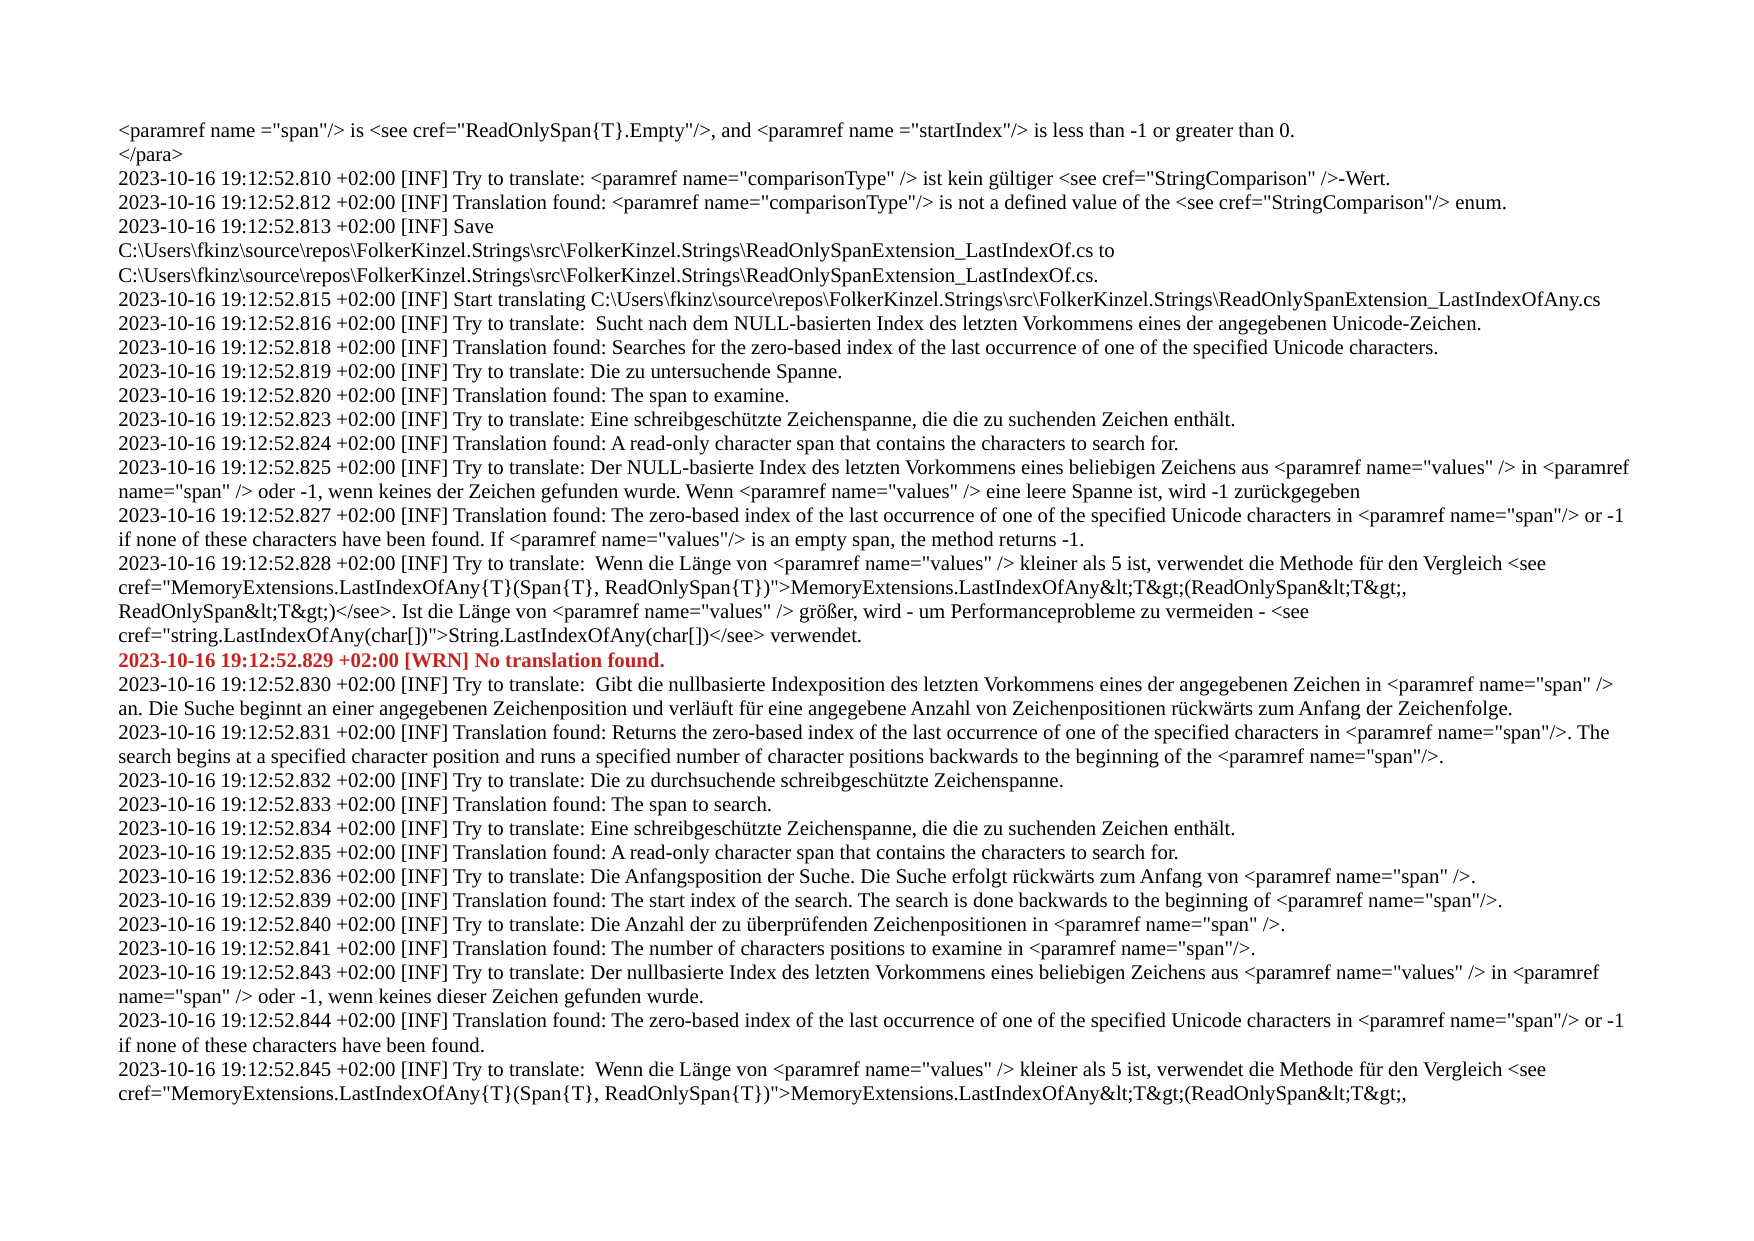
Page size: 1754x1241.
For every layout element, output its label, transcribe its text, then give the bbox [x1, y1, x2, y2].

text 2023-10-16 19:12:52.813 +02:00 [INF] Save C:\Users\fkinz\source\repos\FolkerKinzel.Strings\src\FolkerKinzel.Strings\ReadOnlySpanExtension_LastIndexOf.cs to C:\Users\fkinz\source\repos\FolkerKinzel.Strings\src\FolkerKinzel.Strings\ReadOnlySpanExtension_LastIndexOf.cs. [118, 214, 1636, 287]
text 2023-10-16 19:12:52.810 +02:00 [INF] Try to translate: <paramref name="comparisonType" /> ist kein gültiger <see cref="StringComparison" />-Wert. [118, 166, 1636, 190]
text 2023-10-16 19:12:52.834 +02:00 [INF] Try to translate: Eine schreibgeschützte Zeichenspanne, die die zu suchenden Zeichen enthält. [118, 816, 1636, 840]
text 2023-10-16 19:12:52.833 +02:00 [INF] Translation found: The span to search. [118, 792, 1636, 816]
text 2023-10-16 19:12:52.816 +02:00 [INF] Try to translate: Sucht nach dem NULL-basierten Index des letzten Vorkommens eines der angegebenen Unicode-Zeichen. [118, 311, 1636, 335]
text 2023-10-16 19:12:52.836 +02:00 [INF] Try to translate: Die Anfangsposition der Suche. Die Suche erfolgt rückwärts zum Anfang von <paramref name="span" />. [118, 864, 1636, 888]
text 2023-10-16 19:12:52.840 +02:00 [INF] Try to translate: Die Anzahl der zu überprüfenden Zeichenpositionen in <paramref name="span" />. [118, 912, 1636, 936]
text 2023-10-16 19:12:52.823 +02:00 [INF] Try to translate: Eine schreibgeschützte Zeichenspanne, die die zu suchenden Zeichen enthält. [118, 407, 1636, 431]
text 2023-10-16 19:12:52.830 +02:00 [INF] Try to translate: Gibt die nullbasierte Indexposition des letzten Vorkommens eines der angegebenen Zeichen in <paramref name="span" /> an. Die Suche beginnt an einer angegebenen Zeichenposition und verläuft für eine angegebene Anzahl von Zeichenpositionen rückwärts zum Anfang der Zeichenfolge. [118, 672, 1636, 720]
text 2023-10-16 19:12:52.820 +02:00 [INF] Translation found: The span to examine. [118, 383, 1636, 407]
text 2023-10-16 19:12:52.812 +02:00 [INF] Translation found: <paramref name="comparisonType"/> is not a defined value of the <see cref="StringComparison"/> enum. [118, 190, 1636, 214]
text 2023-10-16 19:12:52.818 +02:00 [INF] Translation found: Searches for the zero-based index of the last occurrence of one of the specified Unicode characters. [118, 335, 1636, 359]
text 2023-10-16 19:12:52.841 +02:00 [INF] Translation found: The number of characters positions to examine in <paramref name="span"/>. [118, 936, 1636, 960]
text <paramref name ="span"/> is <see cref="ReadOnlySpan{T}.Empty"/>, and <paramref name ="startIndex"/> is less than -1 or greater than 0. </para> [118, 118, 1636, 166]
text 2023-10-16 19:12:52.825 +02:00 [INF] Try to translate: Der NULL-basierte Index des letzten Vorkommens eines beliebigen Zeichens aus <paramref name="values" /> in <paramref name="span" /> oder -1, wenn keines der Zeichen gefunden wurde. Wenn <paramref name="values" /> eine leere Spanne ist, wird -1 zurückgegeben [118, 455, 1636, 503]
text 2023-10-16 19:12:52.843 +02:00 [INF] Try to translate: Der nullbasierte Index des letzten Vorkommens eines beliebigen Zeichens aus <paramref name="values" /> in <paramref name="span" /> oder -1, wenn keines dieser Zeichen gefunden wurde. [118, 960, 1636, 1008]
text 2023-10-16 19:12:52.829 +02:00 [WRN] No translation found. [118, 647, 1636, 672]
text 2023-10-16 19:12:52.827 +02:00 [INF] Translation found: The zero-based index of the last occurrence of one of the specified Unicode characters in <paramref name="span"/> or -1 if none of these characters have been found. If <paramref name="values"/> is an empty span, the method returns -1. [118, 503, 1636, 551]
text 2023-10-16 19:12:52.831 +02:00 [INF] Translation found: Returns the zero-based index of the last occurrence of one of the specified characters in <paramref name="span"/>. The search begins at a specified character position and runs a specified number of character positions backwards to the beginning of the <paramref name="span"/>. [118, 720, 1636, 768]
text 2023-10-16 19:12:52.819 +02:00 [INF] Try to translate: Die zu untersuchende Spanne. [118, 359, 1636, 383]
text 2023-10-16 19:12:52.835 +02:00 [INF] Translation found: A read-only character span that contains the characters to search for. [118, 840, 1636, 864]
text 2023-10-16 19:12:52.839 +02:00 [INF] Translation found: The start index of the search. The search is done backwards to the beginning of <paramref name="span"/>. [118, 888, 1636, 912]
text 2023-10-16 19:12:52.828 +02:00 [INF] Try to translate: Wenn die Länge von <paramref name="values" /> kleiner als 5 ist, verwendet die Methode für den Vergleich <see cref="MemoryExtensions.LastIndexOfAny{T}(Span{T}, ReadOnlySpan{T})">MemoryExtensions.LastIndexOfAny&lt;T&gt;(ReadOnlySpan&lt;T&gt;, ReadOnlySpan&lt;T&gt;)</see>. Ist die Länge von <paramref name="values" /> größer, wird - um Performanceprobleme zu vermeiden - <see cref="string.LastIndexOfAny(char[])">String.LastIndexOfAny(char[])</see> verwendet. [118, 551, 1636, 647]
text 2023-10-16 19:12:52.815 +02:00 [INF] Start translating C:\Users\fkinz\source\repos\FolkerKinzel.Strings\src\FolkerKinzel.Strings\ReadOnlySpanExtension_LastIndexOfAny.cs [118, 287, 1636, 311]
text 2023-10-16 19:12:52.844 +02:00 [INF] Translation found: The zero-based index of the last occurrence of one of the specified Unicode characters in <paramref name="span"/> or -1 if none of these characters have been found. [118, 1008, 1636, 1057]
text 2023-10-16 19:12:52.845 +02:00 [INF] Try to translate: Wenn die Länge von <paramref name="values" /> kleiner als 5 ist, verwendet die Methode für den Vergleich <see cref="MemoryExtensions.LastIndexOfAny{T}(Span{T}, ReadOnlySpan{T})">MemoryExtensions.LastIndexOfAny&lt;T&gt;(ReadOnlySpan&lt;T&gt;, [118, 1057, 1636, 1105]
text 2023-10-16 19:12:52.832 +02:00 [INF] Try to translate: Die zu durchsuchende schreibgeschützte Zeichenspanne. [118, 768, 1636, 792]
text 2023-10-16 19:12:52.824 +02:00 [INF] Translation found: A read-only character span that contains the characters to search for. [118, 431, 1636, 455]
